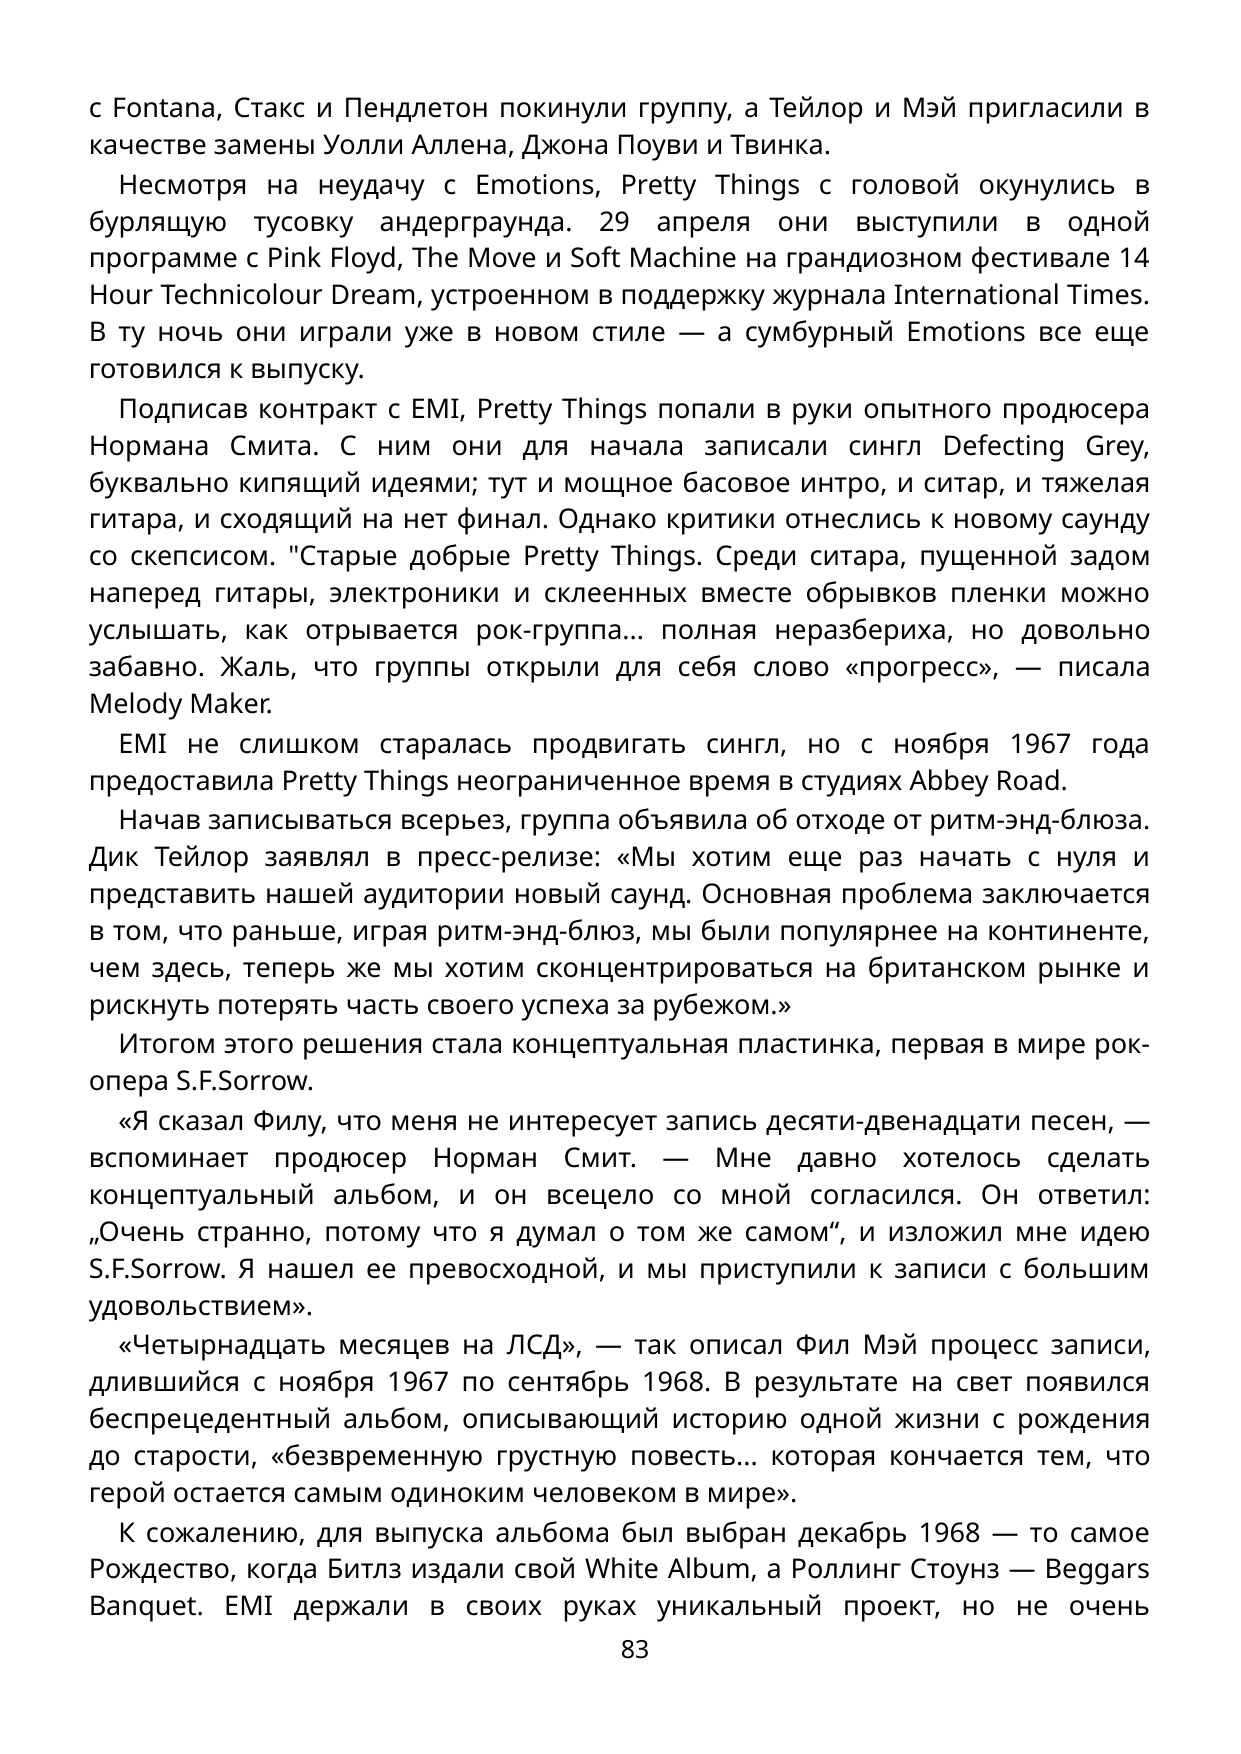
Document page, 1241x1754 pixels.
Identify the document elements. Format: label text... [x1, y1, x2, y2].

text Итогом этого решения стала концептуальная пластинка, первая в мире рок-опера S.F.Sorrow. [88, 1025, 1152, 1099]
text EMI не слишком старалась продвигать сингл, но с ноября 1967 года предоставила Pretty Things неограниченное время в студиях Abbey Road. [88, 724, 1152, 798]
text Несмотря на неудачу с Emotions, Pretty Things с головой окунулись в бурлящую тусовку андерграунда. 29 апреля они выступили в одной программе с Pink Floyd, The Move и Soft Machine на грандиозном фестивале 14 Hour Technicolour Dream, устроенном в поддержку журнала International Times. В ту ночь они играли уже в новом стиле — а сумбурный Emotions все еще готовился к выпуску. [88, 165, 1152, 386]
text «Я сказал Филу, что меня не интересует запись десяти-двенадцати песен, — вспоминает продюсер Норман Смит. — Мне давно хотелось сделать концептуальный альбом, и он всецело со мной согласился. Он ответил: „Очень странно, потому что я думал о том же самом“, и изложил мне идею S.F.Sorrow. Я нашел ее превосходной, и мы приступили к записи с большим удовольствием». [88, 1102, 1152, 1323]
text с Fontana, Стакс и Пендлетон покинули группу, а Тейлор и Мэй пригласили в качестве замены Уолли Аллена, Джона Поуви и Твинка. [88, 88, 1152, 162]
text «Четырнадцать месяцев на ЛСД», — так описал Фил Мэй процесс записи, длившийся с ноября 1967 по сентябрь 1968. В результате на свет появился беспрецедентный альбом, описывающий историю одной жизни с рождения до старости, «безвременную грустную повесть... которая кончается тем, что герой остается самым одиноким человеком в мире». [88, 1326, 1152, 1510]
text К сожалению, для выпуска альбома был выбран декабрь 1968 — то самое Рождество, когда Битлз издали свой White Album, а Роллинг Стоунз — Beggars Banquet. EMI держали в своих руках уникальный проект, но не очень [88, 1513, 1152, 1624]
text Начав записываться всерьез, группа объявила об отходе от ритм-энд-блюза. Дик Тейлор заявлял в пресс-релизе: «Мы хотим еще раз начать с нуля и представить нашей аудитории новый саунд. Основная проблема заключается в том, что раньше, играя ритм-энд-блюз, мы были популярнее на континенте, чем здесь, теперь же мы хотим сконцентрироваться на британском рынке и рискнуть потерять часть своего успеха за рубежом.» [88, 801, 1152, 1022]
text Подписав контракт с EMI, Pretty Things попали в руки опытного продюсера Нормана Смита. С ним они для начала записали сингл Defecting Grey, буквально кипящий идеями; тут и мощное басовое интро, и ситар, и тяжелая гитара, и сходящий на нет финал. Однако критики отнеслись к новому саунду со скепсисом. "Старые добрые Pretty Things. Среди ситара, пущенной задом наперед гитары, электроники и склеенных вместе обрывков пленки можно услышать, как отрывается рок-группа... полная неразбериха, но довольно забавно. Жаль, что группы открыли для себя слово «прогресс», — писала Melody Maker. [88, 389, 1152, 721]
